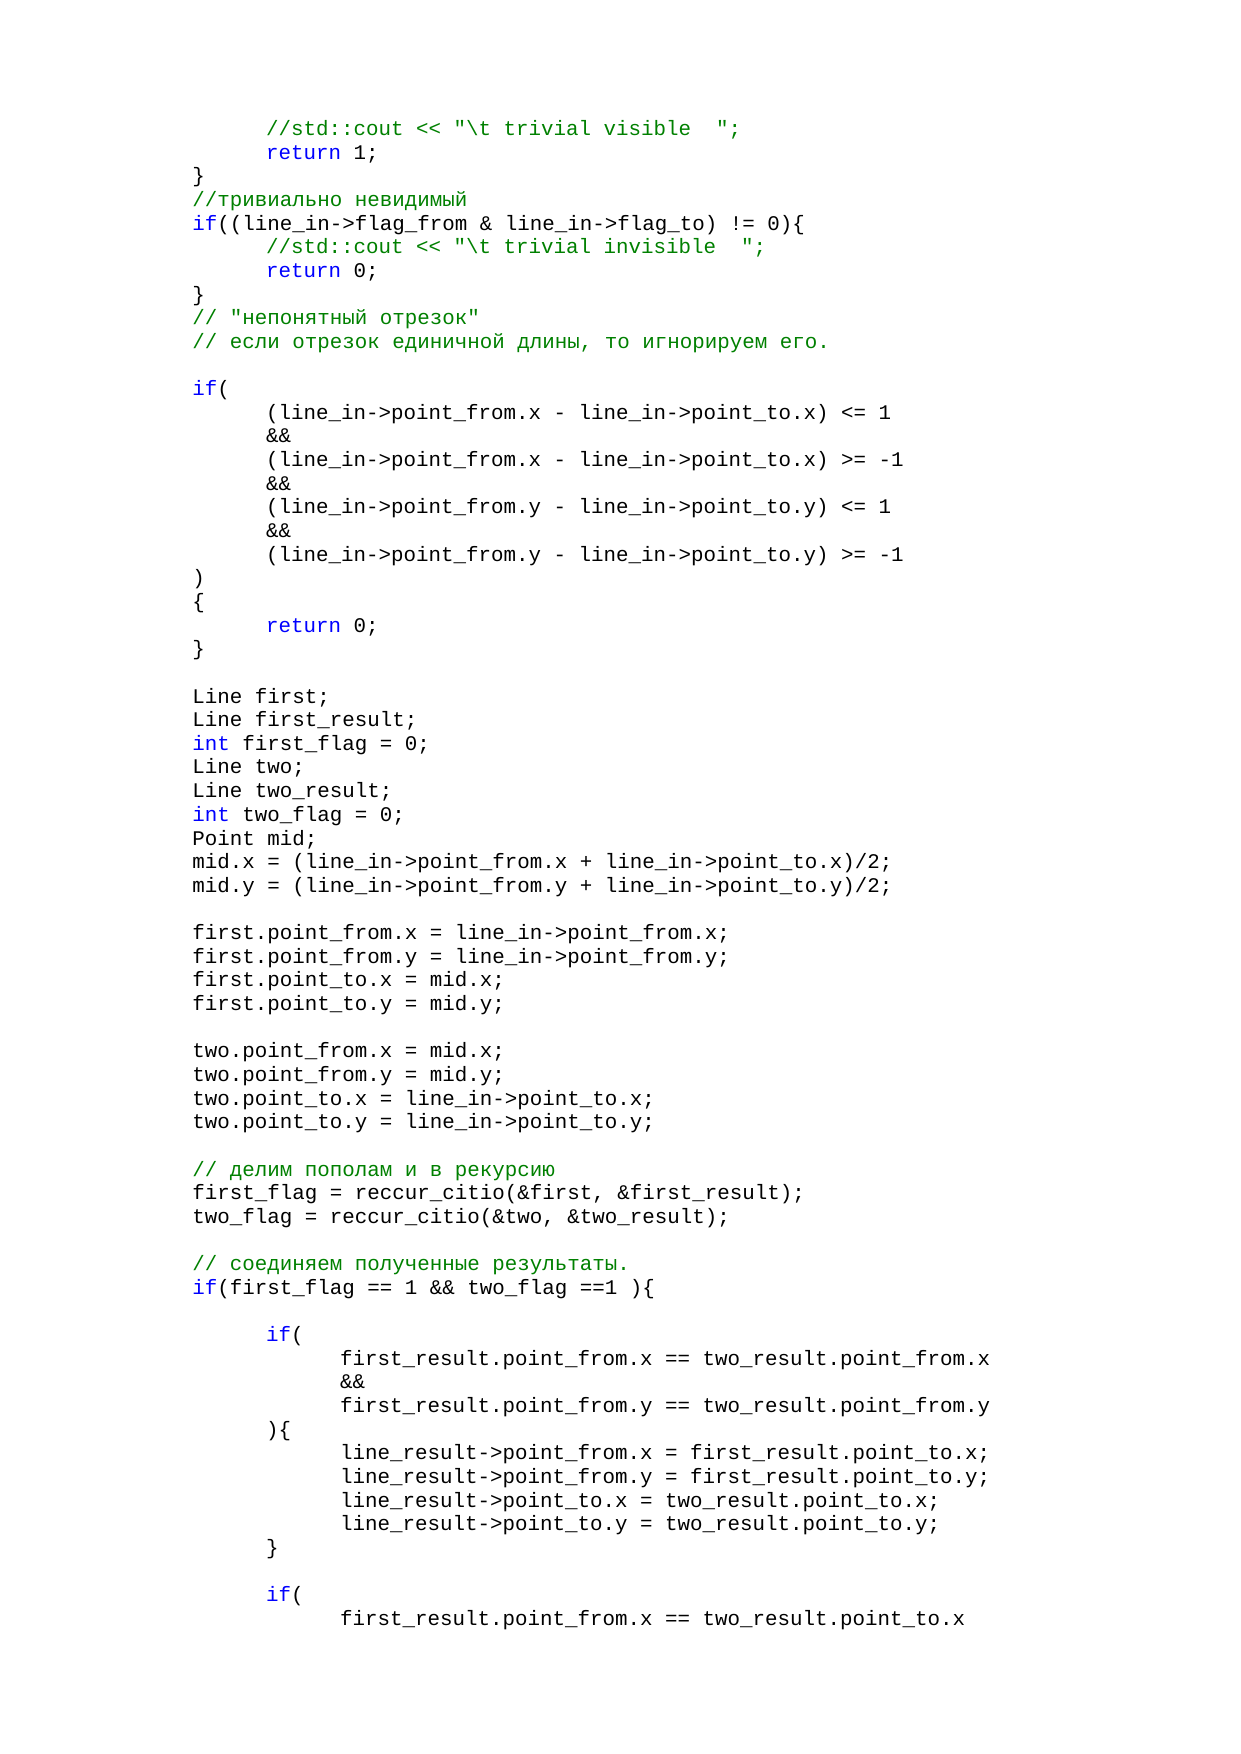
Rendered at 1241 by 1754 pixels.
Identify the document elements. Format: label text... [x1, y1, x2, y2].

text int first_flag = 0; [118, 733, 1122, 757]
text line_result->point_to.y = two_result.point_to.y; [118, 1513, 1122, 1537]
text Line first_result; [118, 709, 1122, 733]
text int two_flag = 0; [118, 804, 1122, 827]
text // если отрезок единичной длины, то игнорируем его. [118, 331, 1122, 354]
text two.point_from.x = mid.x; [118, 1040, 1122, 1064]
text (line_in->point_from.y - line_in->point_to.y) <= 1 [118, 496, 1122, 520]
text } [118, 638, 1122, 662]
text if(first_flag == 1 && two_flag ==1 ){ [118, 1277, 1122, 1300]
text // соединяем полученные результаты. [118, 1253, 1122, 1277]
text Point mid; [118, 827, 1122, 851]
text (line_in->point_from.y - line_in->point_to.y) >= -1 [118, 544, 1122, 567]
text // "непонятный отрезок" [118, 307, 1122, 331]
text if( [118, 1324, 1122, 1348]
text two.point_from.y = mid.y; [118, 1064, 1122, 1088]
text first_result.point_from.y == two_result.point_from.y [118, 1395, 1122, 1419]
text { [118, 591, 1122, 615]
text //std::cout << "\t trivial visible "; [118, 118, 1122, 142]
text return 0; [118, 615, 1122, 638]
text first.point_from.x = line_in->point_from.x; [118, 922, 1122, 946]
text Line first; [118, 686, 1122, 709]
text line_result->point_from.y = first_result.point_to.y; [118, 1466, 1122, 1489]
text (line_in->point_from.x - line_in->point_to.x) >= -1 [118, 449, 1122, 473]
text line_result->point_from.x = first_result.point_to.x; [118, 1442, 1122, 1466]
text && [118, 520, 1122, 544]
text } [118, 284, 1122, 307]
text if((line_in->flag_from & line_in->flag_to) != 0){ [118, 213, 1122, 236]
text first.point_to.y = mid.y; [118, 993, 1122, 1017]
text Line two_result; [118, 780, 1122, 804]
text two_flag = reccur_citio(&two, &two_result); [118, 1206, 1122, 1229]
text // делим пополам и в рекурсию [118, 1158, 1122, 1182]
text } [118, 165, 1122, 189]
text return 1; [118, 142, 1122, 165]
text line_result->point_to.x = two_result.point_to.x; [118, 1489, 1122, 1513]
text two.point_to.x = line_in->point_to.x; [118, 1088, 1122, 1111]
text } [118, 1537, 1122, 1561]
text && [118, 473, 1122, 496]
text return 0; [118, 260, 1122, 284]
text first_result.point_from.x == two_result.point_from.x [118, 1348, 1122, 1371]
text mid.y = (line_in->point_from.y + line_in->point_to.y)/2; [118, 875, 1122, 898]
text ) [118, 567, 1122, 591]
text if( [118, 1584, 1122, 1608]
text && [118, 1371, 1122, 1395]
text two.point_to.y = line_in->point_to.y; [118, 1111, 1122, 1135]
text ){ [118, 1419, 1122, 1442]
text Line two; [118, 757, 1122, 780]
text (line_in->point_from.x - line_in->point_to.x) <= 1 [118, 402, 1122, 426]
text //тривиально невидимый [118, 189, 1122, 213]
text first.point_to.x = mid.x; [118, 969, 1122, 993]
text first_result.point_from.x == two_result.point_to.x [118, 1608, 1122, 1631]
text first.point_from.y = line_in->point_from.y; [118, 946, 1122, 969]
text && [118, 426, 1122, 449]
text if( [118, 378, 1122, 402]
text mid.x = (line_in->point_from.x + line_in->point_to.x)/2; [118, 851, 1122, 875]
text //std::cout << "\t trivial invisible "; [118, 236, 1122, 260]
text first_flag = reccur_citio(&first, &first_result); [118, 1182, 1122, 1206]
